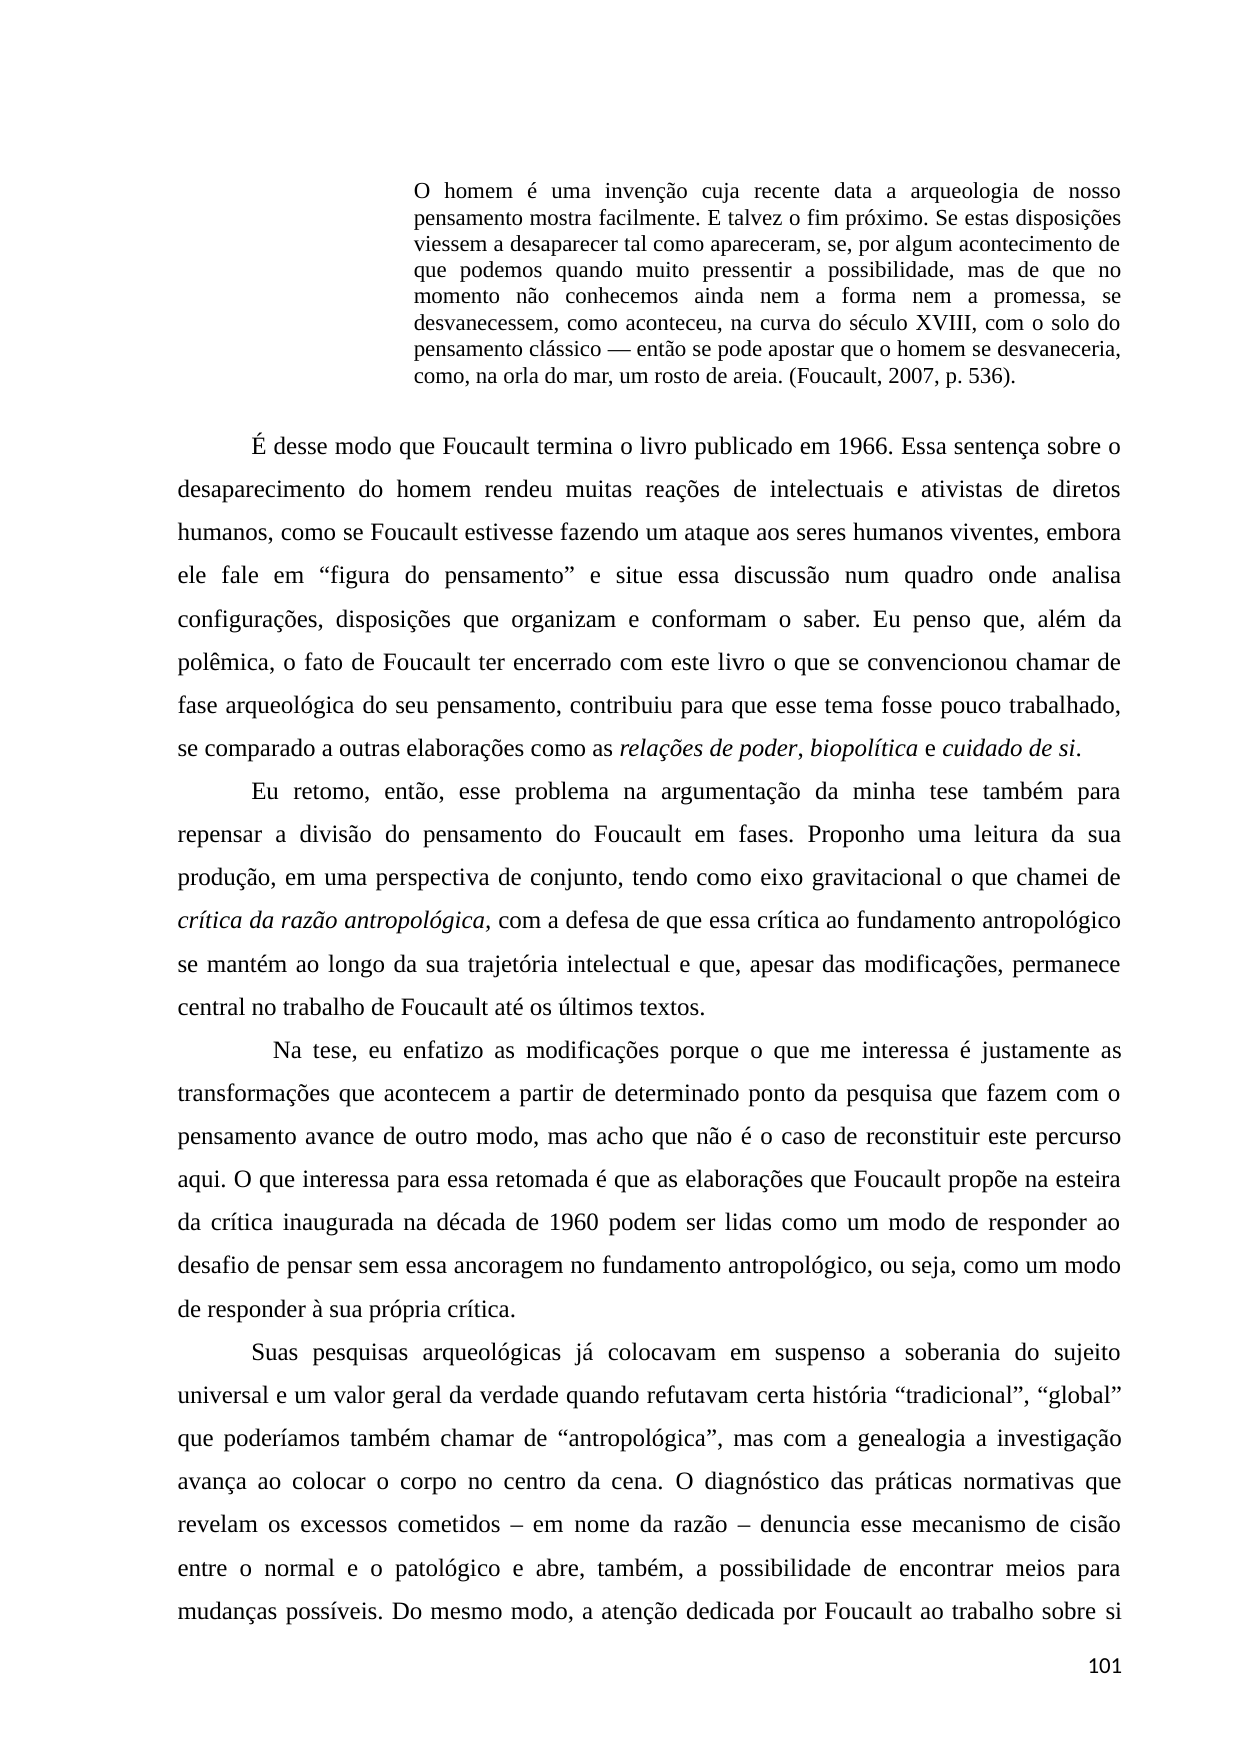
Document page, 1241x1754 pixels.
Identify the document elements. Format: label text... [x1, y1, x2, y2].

text Eu retomo, então, esse problema na argumentação da minha tese também para repensar a divisão do pensamento do Foucault em fases. Proponho uma leitura da sua produção, em uma perspectiva de conjunto, tendo como eixo gravitacional o que chamei de crítica da razão antropológica, com a defesa de que essa crítica ao fundamento antropológico se mantém ao longo da sua trajetória intelectual e que, apesar das modificações, permanece central no trabalho de Foucault até os últimos textos. [177, 776, 1122, 1021]
text É desse modo que Foucault termina o livro publicado em 1966. Essa sentença sobre o desaparecimento do homem rendeu muitas reações de intelectuais e ativistas de diretos humanos, como se Foucault estivesse fazendo um ataque aos seres humanos viventes, embora ele fale em “figura do pensamento” e situe essa discussão num quadro onde analisa configurações, disposições que organizam e conformam o saber. Eu penso que, além da polêmica, o fato de Foucault ter encerrado com este livro o que se convencionou chamar de fase arqueológica do seu pensamento, contribuiu para que esse tema fosse pouco trabalhado, se comparado a outras elaborações como as relações de poder, biopolítica e cuidado de si. [177, 431, 1122, 762]
text O homem é uma invenção cuja recente data a arqueologia de nosso pensamento mostra facilmente. E talvez o fim próximo. Se estas disposições viessem a desaparecer tal como apareceram, se, por algum acontecimento de que podemos quando muito pressentir a possibilidade, mas de que no momento não conhecemos ainda nem a forma nem a promessa, se desvanecessem, como aconteceu, na curva do século XVIII, com o solo do pensamento clássico — então se pode apostar que o homem se desvaneceria, como, na orla do mar, um rosto de areia. (Foucault, 2007, p. 536). [413, 177, 1122, 388]
text Suas pesquisas arqueológicas já colocavam em suspenso a soberania do sujeito universal e um valor geral da verdade quando refutavam certa história “tradicional”, “global” que poderíamos também chamar de “antropológica”, mas com a genealogia a investigação avança ao colocar o corpo no centro da cena. O diagnóstico das práticas normativas que revelam os excessos cometidos – em nome da razão – denuncia esse mecanismo de cisão entre o normal e o patológico e abre, também, a possibilidade de encontrar meios para mudanças possíveis. Do mesmo modo, a atenção dedicada por Foucault ao trabalho sobre si [177, 1337, 1122, 1624]
text Na tese, eu enfatizo as modificações porque o que me interessa é justamente as transformações que acontecem a partir de determinado ponto da pesquisa que fazem com o pensamento avance de outro modo, mas acho que não é o caso de reconstituir este percurso aqui. O que interessa para essa retomada é que as elaborações que Foucault propõe na esteira da crítica inaugurada na década de 1960 podem ser lidas como um modo de responder ao desafio de pensar sem essa ancoragem no fundamento antropológico, ou seja, como um modo de responder à sua própria crítica. [177, 1035, 1122, 1322]
